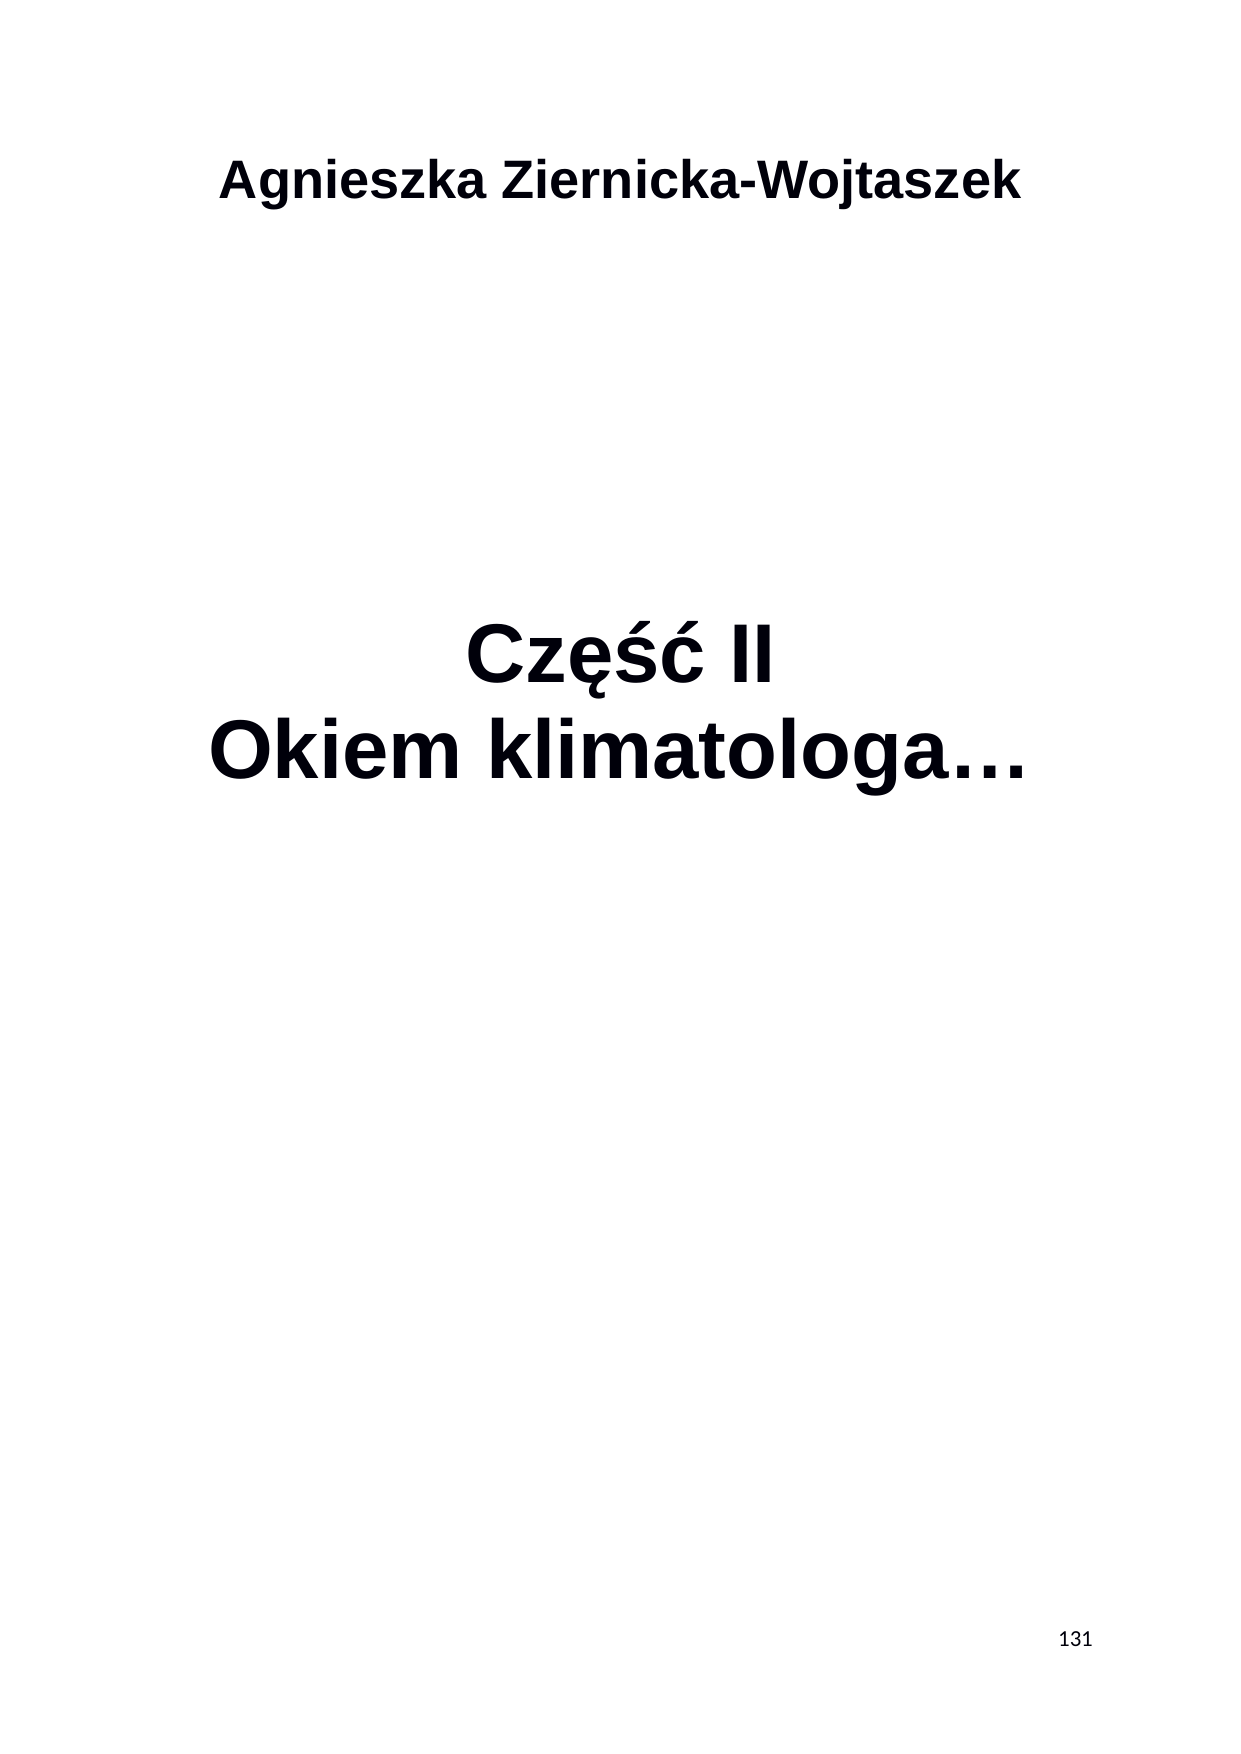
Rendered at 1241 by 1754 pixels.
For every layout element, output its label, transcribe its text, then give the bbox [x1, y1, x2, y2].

subtitle Część II Okiem klimatologa… [148, 604, 1093, 796]
text Agnieszka Ziernicka-Wojtaszek [148, 148, 1093, 210]
